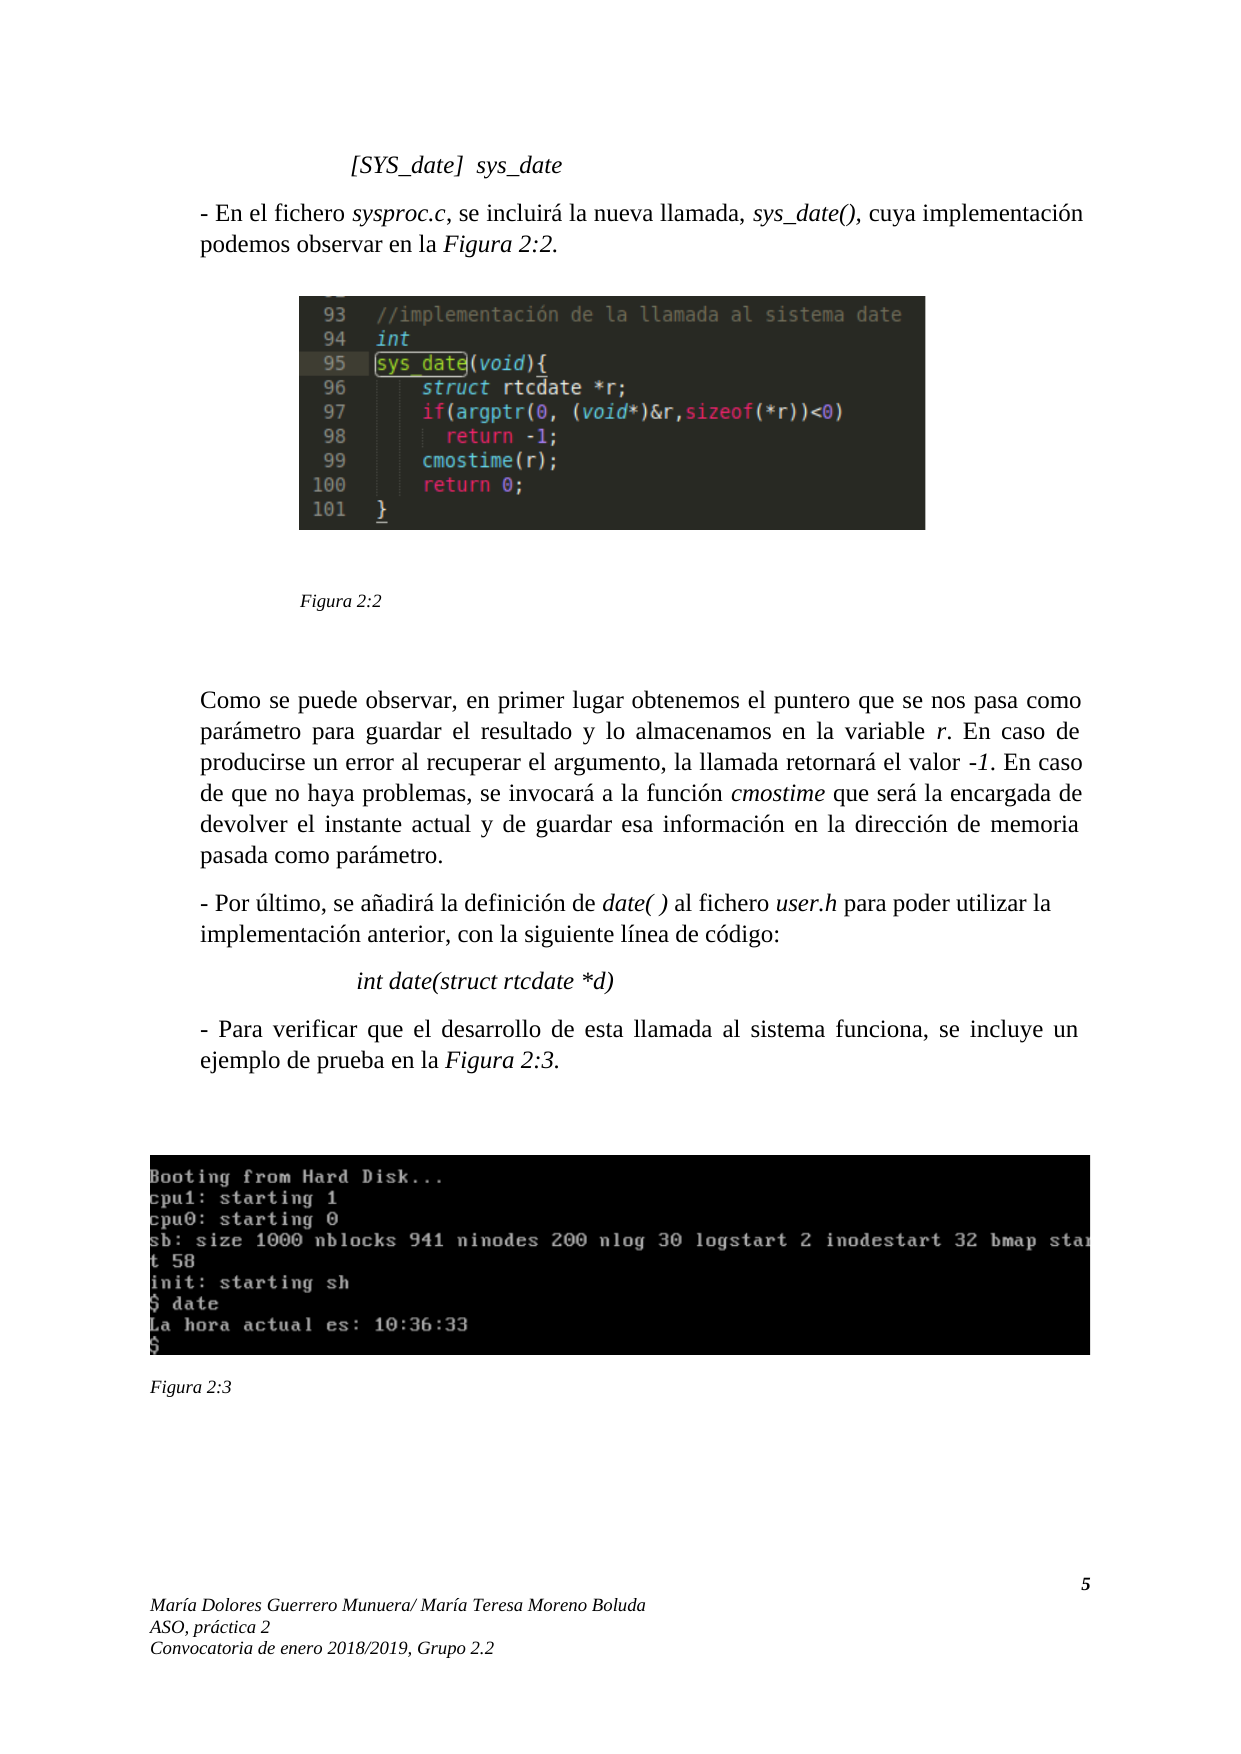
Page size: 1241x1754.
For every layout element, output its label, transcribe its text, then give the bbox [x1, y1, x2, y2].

picture [150, 1155, 1091, 1355]
text Como se puede observar, en primer lugar obtenemos el puntero que se nos pasa como parámetro para guardar el resultado y lo almacenamos en la variable r. En caso de producirse un error al recuperar el argumento, la llamada retornará el valor -1. En caso de que no haya problemas, se invocará a la función cmostime que será la encargada de devolver el instante actual y de guardar esa información en la dirección de memoria pasada como parámetro. [150, 685, 1090, 869]
text - En el fichero sysproc.c, se incluirá la nueva llamada, sys_date(), cuya implementación podemos observar en la Figura 2:2. [150, 198, 1090, 257]
text Figura 2:2 [150, 530, 1090, 617]
text [SYS_date] sys_date [224, 150, 1090, 179]
text - Por último, se añadirá la definición de date( ) al fichero user.h para poder utilizar la implementación anterior, con la siguiente línea de código: [150, 888, 1090, 947]
text Figura 2:3 [150, 1355, 1090, 1397]
picture [299, 296, 926, 530]
text [150, 1141, 1090, 1155]
text - Para verificar que el desarrollo de esta llamada al sistema funciona, se incluye un ejemplo de prueba en la Figura 2:3. [150, 1014, 1090, 1074]
text int date(struct rtcdate *d) [150, 966, 1090, 995]
